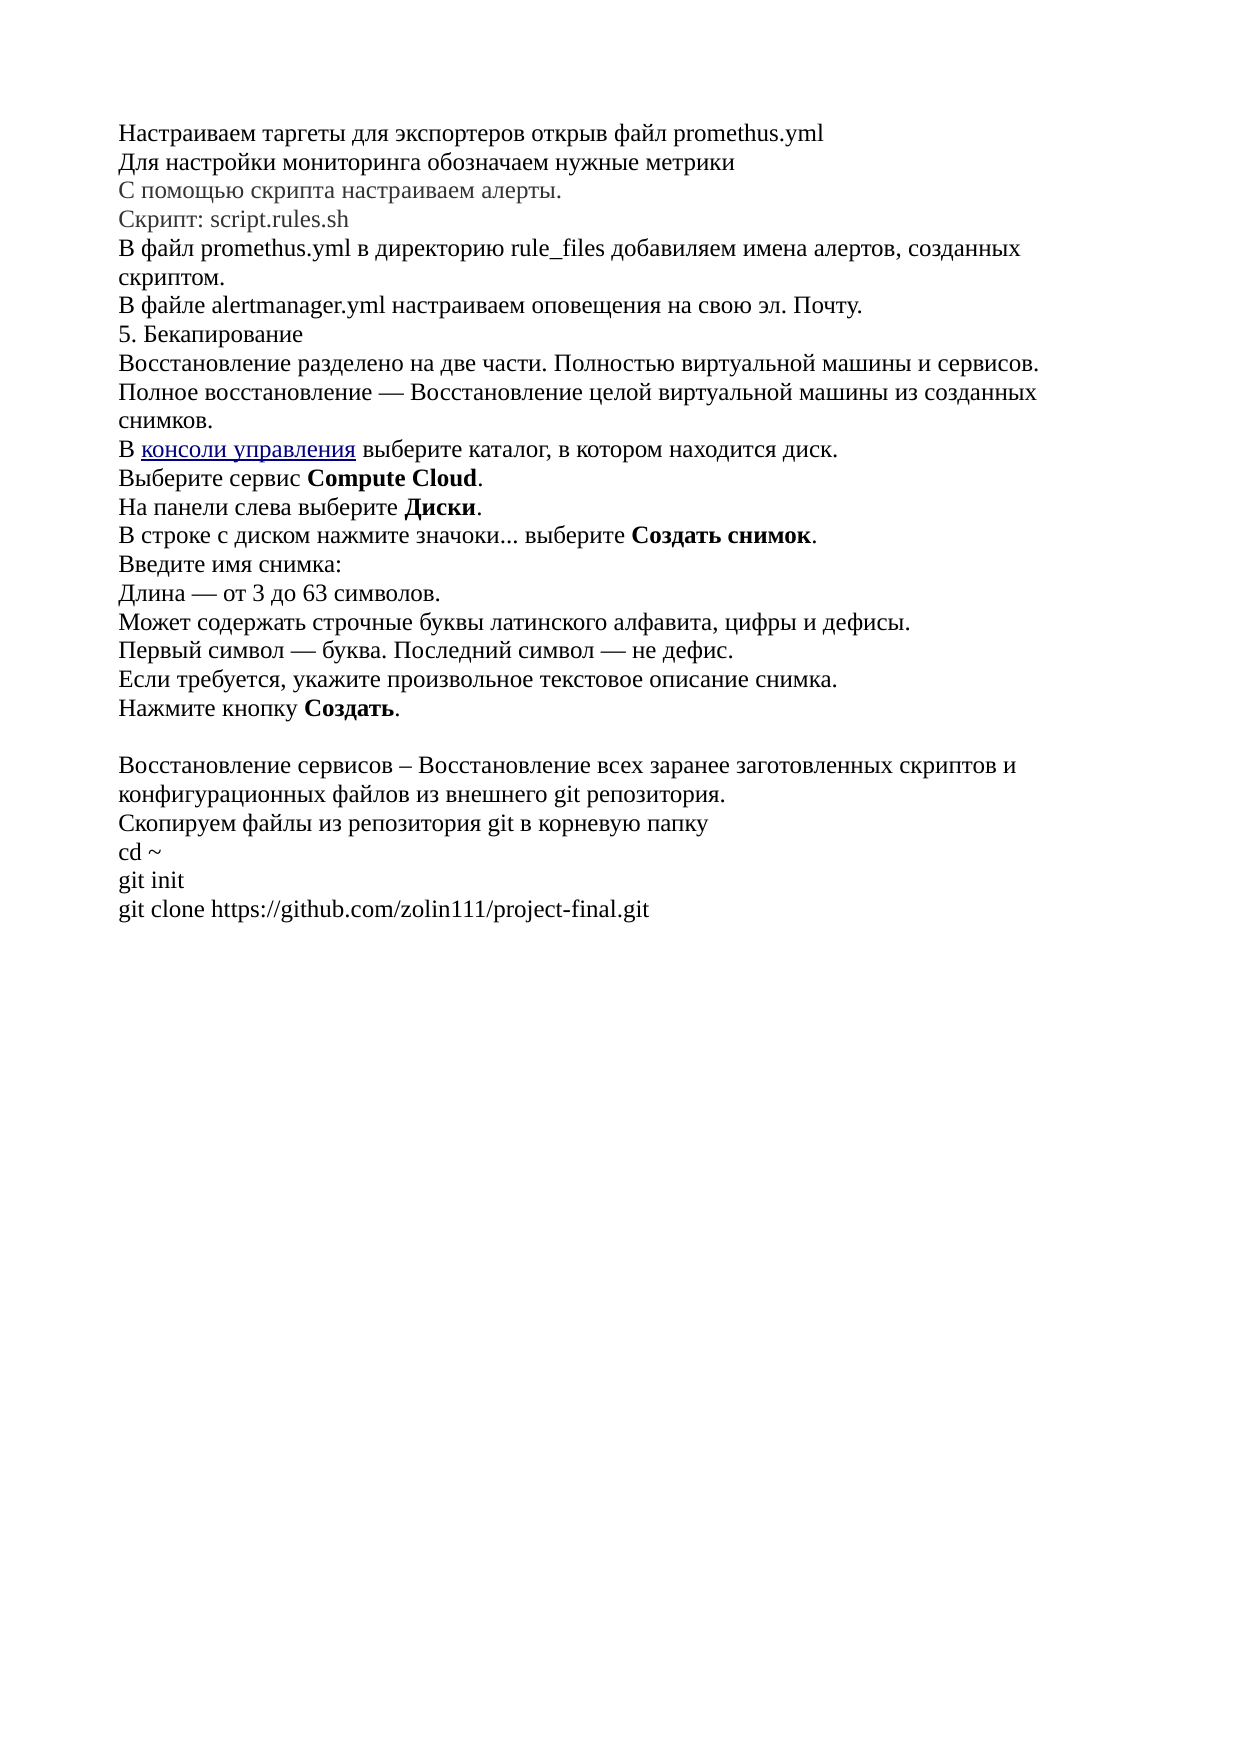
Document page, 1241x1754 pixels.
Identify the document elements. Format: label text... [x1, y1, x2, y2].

text 5. Бекапирование [118, 319, 1122, 348]
text Полное восстановление — Восстановление целой виртуальной машины из созданных снимков. [118, 377, 1122, 434]
text Может содержать строчные буквы латинского алфавита, цифры и дефисы. [118, 607, 1122, 636]
text Настраиваем таргеты для экспортеров открыв файл promethus.yml [118, 118, 1122, 147]
text Выберите сервис Compute Cloud. [118, 463, 1122, 492]
text В файле alertmanager.yml настраиваем оповещения на свою эл. Почту. [118, 291, 1122, 319]
text Скрипт: script.rules.sh [118, 204, 1122, 233]
text Введите имя снимка: [118, 549, 1122, 578]
text В консоли управления выберите каталог, в котором находится диск. [118, 434, 1122, 463]
text Восстановление сервисов – Восстановление всех заранее заготовленных скриптов и конфигурационных файлов из внешнего git репозитория. [118, 722, 1122, 808]
text В строке с диском нажмите значоки... выберите Создать снимок. [118, 521, 1122, 549]
text Восстановление разделено на две части. Полностью виртуальной машины и сервисов. [118, 348, 1122, 377]
text git clone https://github.com/zolin111/project-final.git [118, 894, 1122, 923]
text На панели слева выберите Диски. [118, 492, 1122, 521]
text В файл promethus.yml в директорию rule_files добавиляем имена алертов, созданных скриптом. [118, 233, 1122, 291]
text cd ~ [118, 837, 1122, 866]
text Если требуется, укажите произвольное текстовое описание снимка. [118, 664, 1122, 693]
text Для настройки мониторинга обозначаем нужные метрики [118, 147, 1122, 176]
text Скопируем файлы из репозитория git в корневую папку [118, 808, 1122, 837]
text Первый символ — буква. Последний символ — не дефис. [118, 636, 1122, 664]
text git init [118, 866, 1122, 894]
text С помощью скрипта настраиваем алерты. [118, 176, 1122, 204]
text Нажмите кнопку Создать. [118, 693, 1122, 722]
text Длина — от 3 до 63 символов. [118, 578, 1122, 607]
